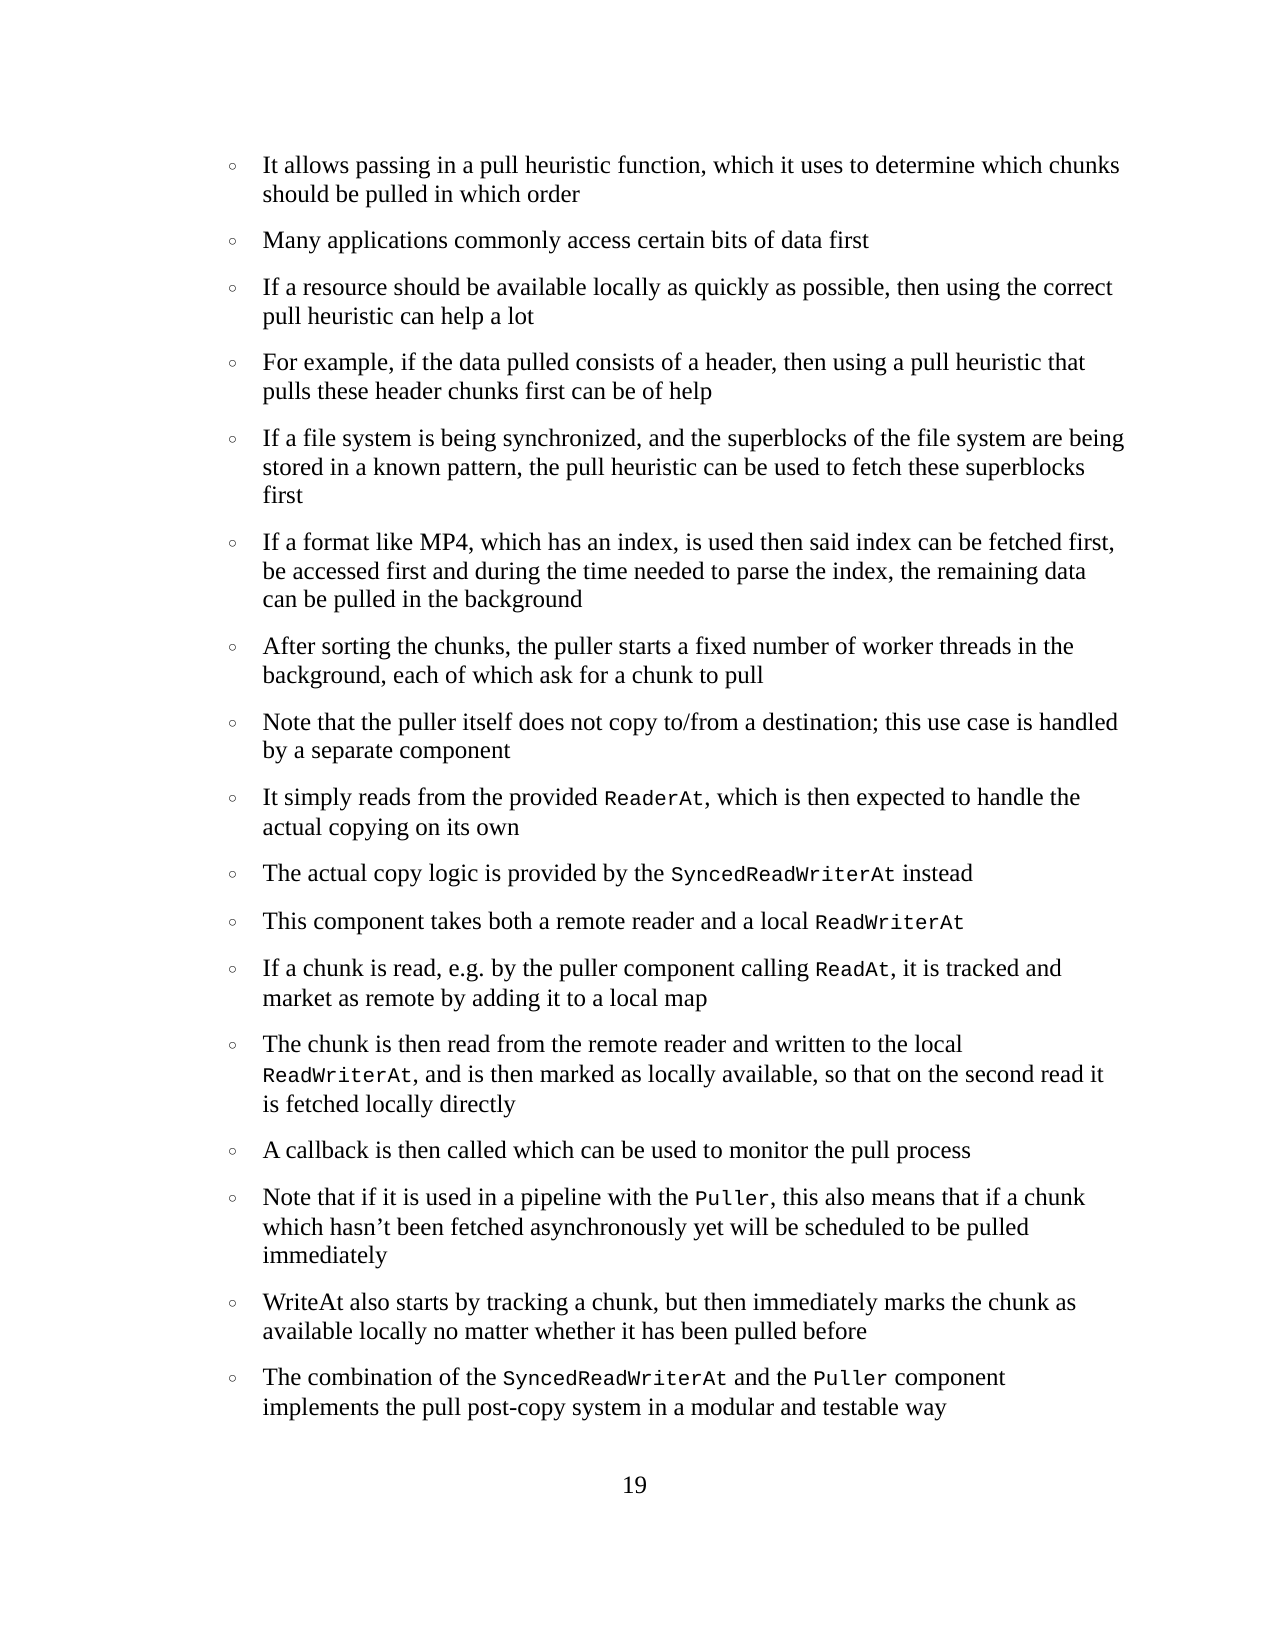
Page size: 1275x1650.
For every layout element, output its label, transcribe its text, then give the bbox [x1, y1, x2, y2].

list This component takes both a remote reader and a local ReadWriterAt [225, 906, 1125, 935]
list If a resource should be available locally as quickly as possible, then using the correct pull heuristic can help a lot [225, 272, 1125, 329]
list The combination of the SyncedReadWriterAt and the Puller component implements the pull post-copy system in a modular and testable way [225, 1362, 1125, 1421]
list It allows passing in a pull heuristic function, which it uses to determine which chunks should be pulled in which order [225, 150, 1125, 207]
list If a chunk is read, e.g. by the puller component calling ReadAt, it is tracked and market as remote by adding it to a local map [225, 953, 1125, 1012]
list It simply reads from the provided ReaderAt, which is then expected to handle the actual copying on its own [225, 782, 1125, 840]
list WriteAt also starts by tracking a chunk, but then immediately marks the chunk as available locally no matter whether it has been pulled before [225, 1287, 1125, 1344]
list If a format like MP4, which has an index, is used then said index can be fetched first, be accessed first and during the time needed to parse the index, the remaining data can be pulled in the background [225, 527, 1125, 613]
list Many applications commonly access certain bits of data first [225, 225, 1125, 254]
list The chunk is then read from the remote reader and written to the local ReadWriterAt, and is then marked as locally available, so that on the second read it is fetched locally directly [225, 1029, 1125, 1117]
list After sorting the chunks, the puller starts a fixed number of worker threads in the background, each of which ask for a chunk to pull [225, 631, 1125, 689]
list The actual copy logic is provided by the SyncedReadWriterAt instead [225, 858, 1125, 888]
list A callback is then called which can be used to monitor the pull process [225, 1135, 1125, 1164]
list Note that the puller itself does not copy to/from a destination; this use case is handled by a separate component [225, 707, 1125, 764]
list If a file system is being synchronized, and the superblocks of the file system are being stored in a known pattern, the pull heuristic can be used to fetch these superblocks first [225, 423, 1125, 509]
list Note that if it is used in a pipeline with the Puller, this also means that if a chunk which hasn’t been fetched asynchronously yet will be scheduled to be pulled immediately [225, 1182, 1125, 1269]
list For example, if the data pulled consists of a header, then using a pull heuristic that pulls these header chunks first can be of help [225, 347, 1125, 405]
